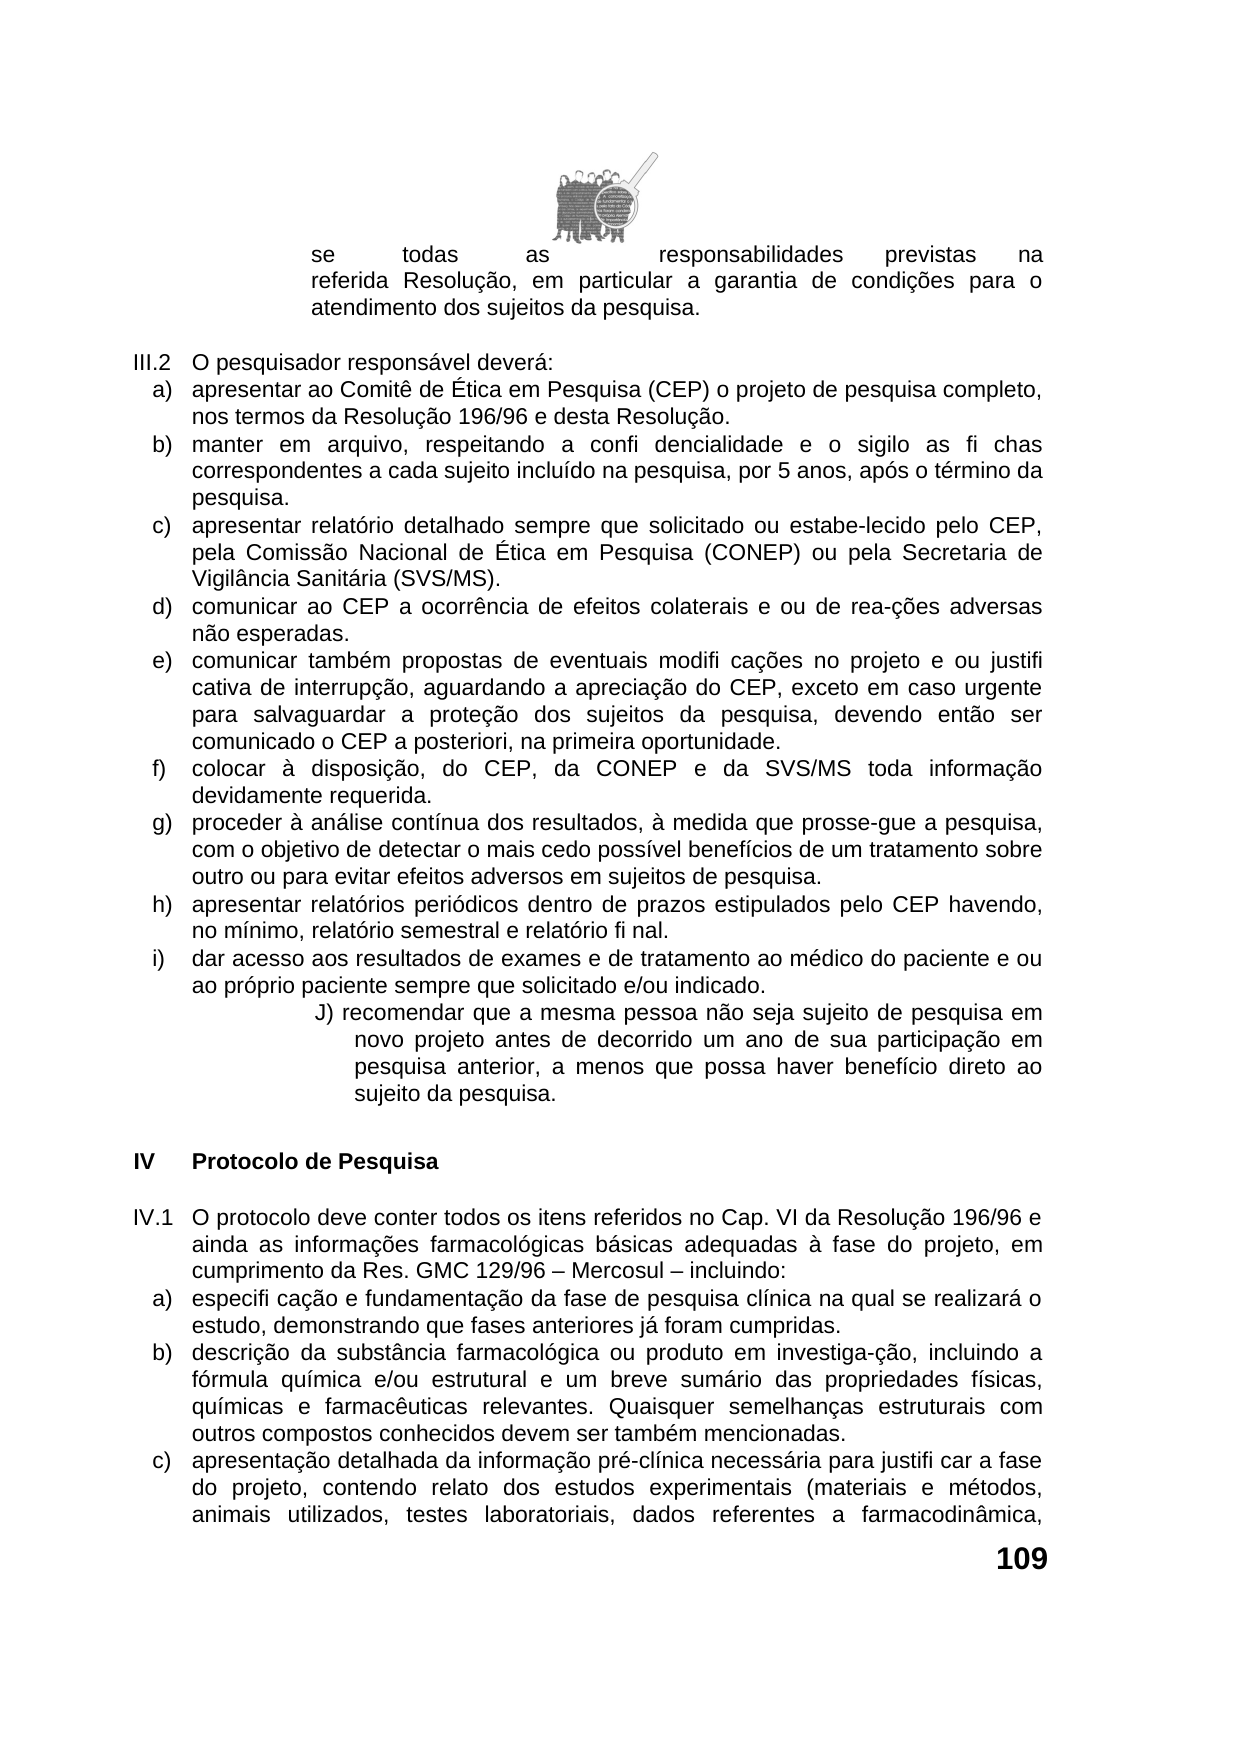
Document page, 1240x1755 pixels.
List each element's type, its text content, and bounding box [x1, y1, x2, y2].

list colocar à disposição, do CEP, da CONEP e da SVS/MS toda informação devidamente requerida. [152, 755, 1043, 808]
list apresentar relatórios periódicos dentro de prazos estipulados pelo CEP havendo, no mínimo, relatório semestral e relatório fi nal. [152, 891, 1043, 944]
list O protocolo deve conter todos os itens referidos no Cap. VI da Resolução 196/96 e ainda as informações farmacológicas básicas adequadas à fase do projeto, em cumprimento da Res. GMC 129/96 – Mercosul – incluindo: [133, 1204, 1043, 1284]
list apresentar ao Comitê de Ética em Pesquisa (CEP) o projeto de pesquisa completo, nos termos da Resolução 196/96 e desta Resolução. [152, 376, 1043, 429]
list comunicar ao CEP a ocorrência de efeitos colaterais e ou de rea-ções adversas não esperadas. [152, 593, 1043, 646]
list proceder à análise contínua dos resultados, à medida que prosse-gue a pesquisa, com o objetivo de detectar o mais cedo possível benefícios de um tratamento sobre outro ou para evitar efeitos adversos em sujeitos de pesquisa. [152, 809, 1043, 889]
list descrição da substância farmacológica ou produto em investiga-ção, incluindo a fórmula química e/ou estrutural e um breve sumário das propriedades físicas, químicas e farmacêuticas relevantes. Quaisquer semelhanças estruturais com outros compostos conhecidos devem ser também mencionadas. [152, 1339, 1043, 1446]
list O pesquisador responsável deverá: [133, 349, 1043, 375]
list especifi cação e fundamentação da fase de pesquisa clínica na qual se realizará o estudo, demonstrando que fases anteriores já foram cumpridas. [152, 1285, 1043, 1338]
list Protocolo de Pesquisa [133, 1148, 1049, 1174]
list apresentar relatório detalhado sempre que solicitado ou estabe-lecido pelo CEP, pela Comissão Nacional de Ética em Pesquisa (CONEP) ou pela Secretaria de Vigilância Sanitária (SVS/MS). [152, 512, 1043, 592]
list comunicar também propostas de eventuais modifi cações no projeto e ou justifi cativa de interrupção, aguardando a apreciação do CEP, exceto em caso urgente para salvaguardar a proteção dos sujeitos da pesquisa, devendo então ser comunicado o CEP a posteriori, na primeira oportunidade. [152, 647, 1043, 754]
text J) recomendar que a mesma pessoa não seja sujeito de pesquisa em novo projeto antes de decorrido um ano de sua participação em pesquisa anterior, a menos que possa haver benefício direto ao sujeito da pesquisa. [314, 999, 1043, 1106]
list dar acesso aos resultados de exames e de tratamento ao médico do paciente e ou ao próprio paciente sempre que solicitado e/ou indicado. [152, 945, 1043, 998]
list manter em arquivo, respeitando a confi dencialidade e o sigilo as fi chas correspondentes a cada sujeito incluído na pesquisa, por 5 anos, após o término da pesquisa. [152, 431, 1043, 511]
text se todas as responsabilidades previstas na referida Resolução, em particular a garantia de condições para o atendimento dos sujeitos da pesquisa. [311, 241, 1043, 321]
list apresentação detalhada da informação pré-clínica necessária para justifi car a fase do projeto, contendo relato dos estudos experimentais (materiais e métodos, animais utilizados, testes laboratoriais, dados referentes a farmacodinâmica, [152, 1447, 1043, 1527]
